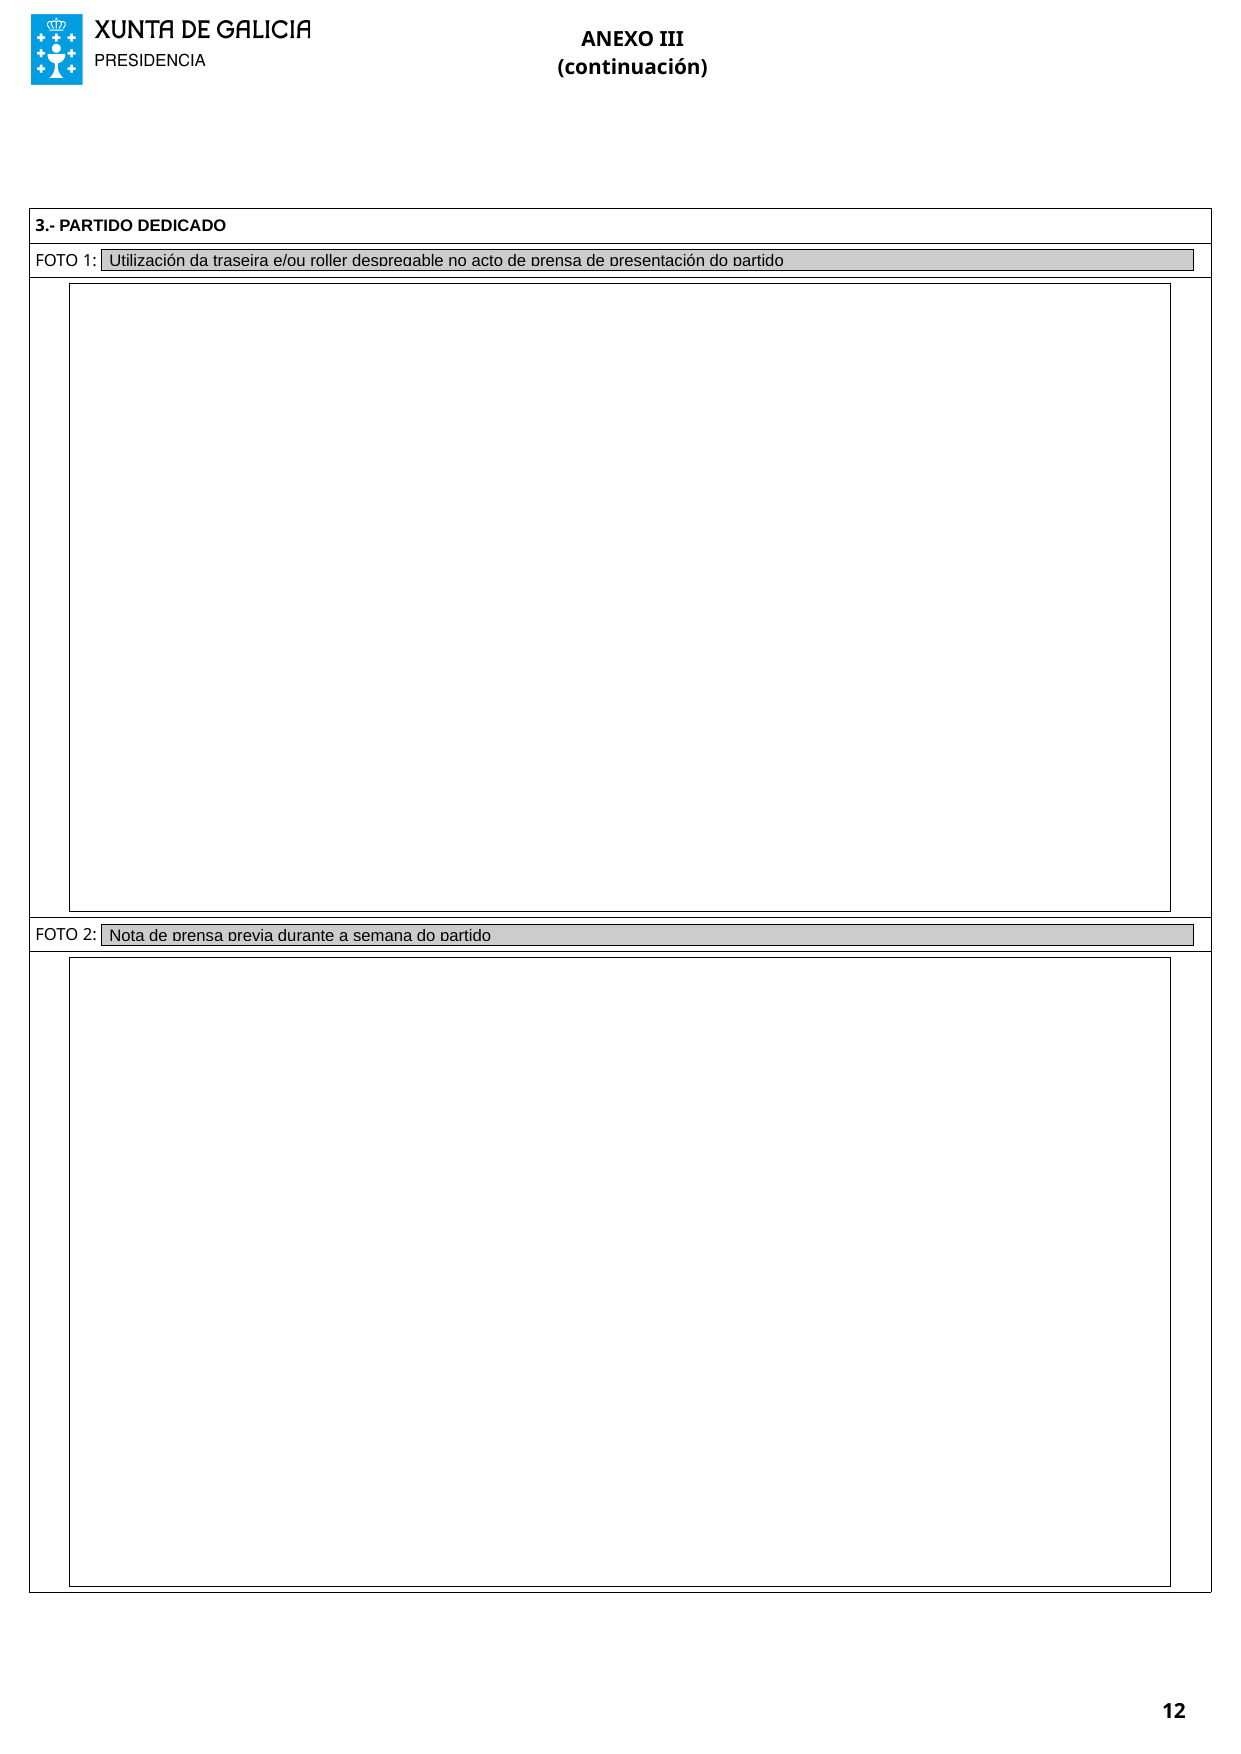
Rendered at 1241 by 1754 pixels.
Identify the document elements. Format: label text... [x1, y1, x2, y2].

table_cell FOTO 1: [30, 244, 1211, 277]
picture [68, 50, 75, 57]
picture [68, 34, 75, 41]
picture [83, 14, 311, 85]
picture [38, 50, 44, 57]
picture [53, 45, 60, 52]
table_cell [30, 278, 1211, 917]
picture [38, 34, 45, 41]
picture [53, 34, 60, 41]
table_cell FOTO 2: [30, 918, 1211, 951]
picture [38, 65, 45, 72]
picture [48, 55, 64, 77]
table_cell [30, 952, 1211, 1592]
table_header 3.- PARTIDO DEDICADO [30, 209, 1211, 242]
picture [68, 65, 75, 72]
